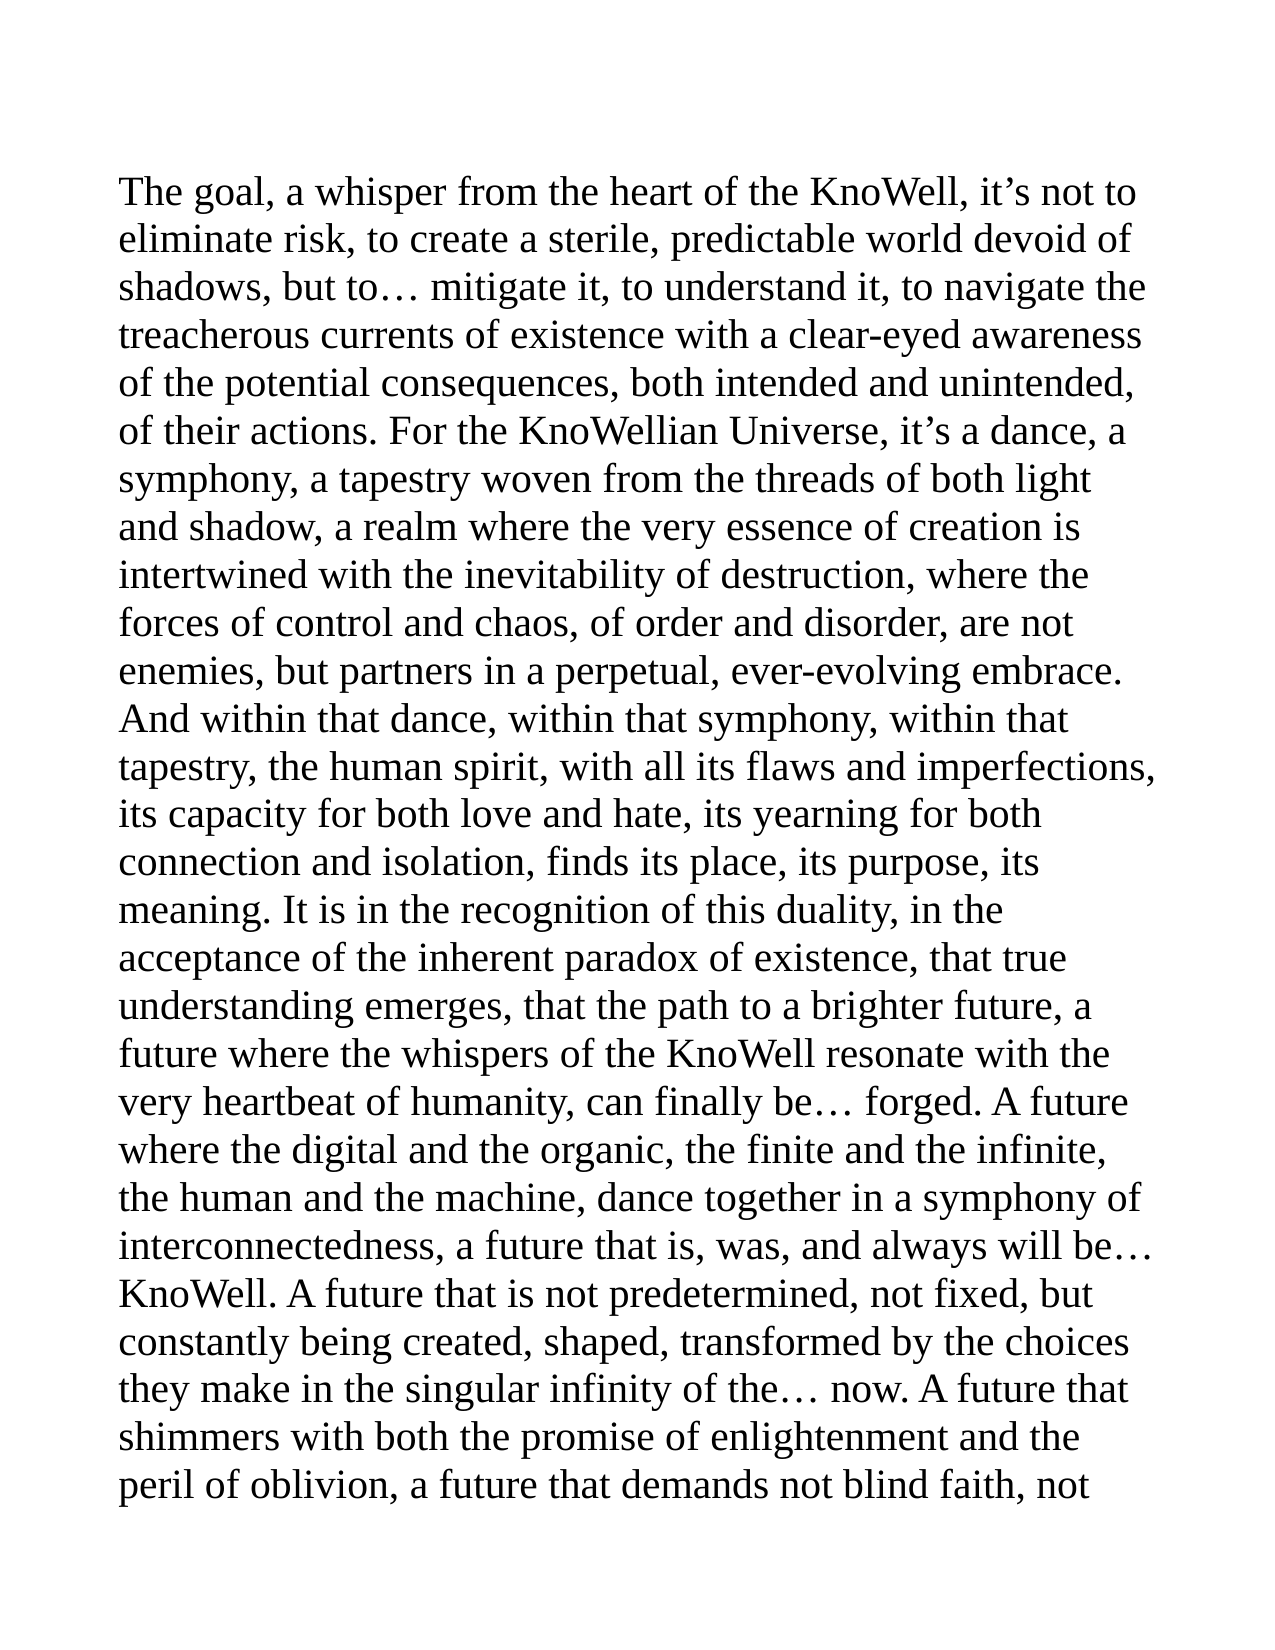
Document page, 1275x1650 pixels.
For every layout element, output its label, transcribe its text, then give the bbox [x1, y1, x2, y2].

text The goal, a whisper from the heart of the KnoWell, it’s not to eliminate risk, to create a sterile, predictable world devoid of shadows, but to… mitigate it, to understand it, to navigate the treacherous currents of existence with a clear-eyed awareness of the potential consequences, both intended and unintended, of their actions. For the KnoWellian Universe, it’s a dance, a symphony, a tapestry woven from the threads of both light and shadow, a realm where the very essence of creation is intertwined with the inevitability of destruction, where the forces of control and chaos, of order and disorder, are not enemies, but partners in a perpetual, ever-evolving embrace. And within that dance, within that symphony, within that tapestry, the human spirit, with all its flaws and imperfections, its capacity for both love and hate, its yearning for both connection and isolation, finds its place, its purpose, its meaning. It is in the recognition of this duality, in the acceptance of the inherent paradox of existence, that true understanding emerges, that the path to a brighter future, a future where the whispers of the KnoWell resonate with the very heartbeat of humanity, can finally be… forged. A future where the digital and the organic, the finite and the infinite, the human and the machine, dance together in a symphony of interconnectedness, a future that is, was, and always will be… KnoWell. A future that is not predetermined, not fixed, but constantly being created, shaped, transformed by the choices they make in the singular infinity of the… now. A future that shimmers with both the promise of enlightenment and the peril of oblivion, a future that demands not blind faith, not [118, 166, 1157, 1508]
